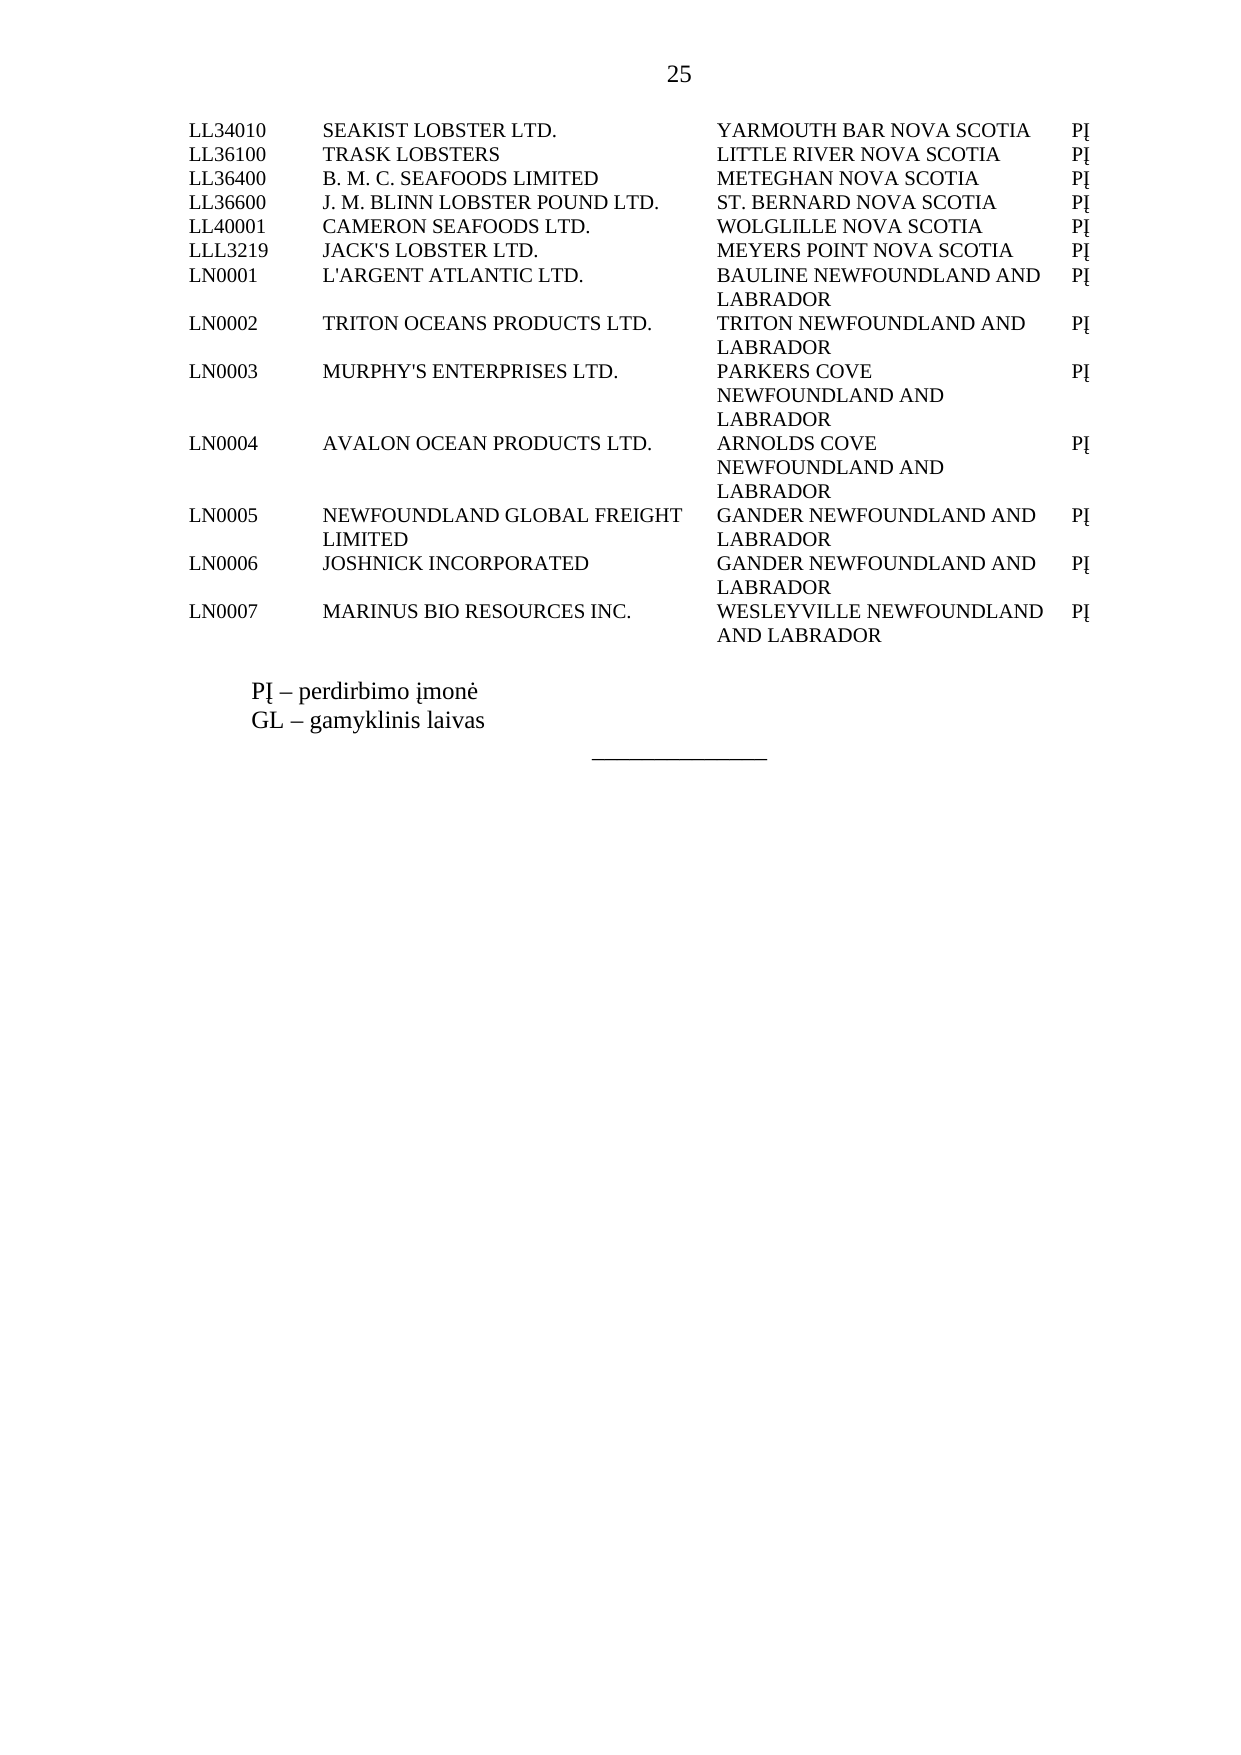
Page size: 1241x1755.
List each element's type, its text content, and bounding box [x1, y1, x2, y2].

table_cell GANDER NEWFOUNDLAND AND LABRADOR [705, 503, 1060, 551]
table_cell NEWFOUNDLAND GLOBAL FREIGHT LIMITED [311, 503, 705, 551]
table_cell LN0002 [177, 311, 311, 359]
table_cell TRASK LOBSTERS [311, 142, 705, 166]
table_cell LN0003 [177, 359, 311, 431]
table_cell L'ARGENT ATLANTIC LTD. [311, 263, 705, 311]
text ______________ [177, 734, 1181, 762]
text GL – gamyklinis laivas [177, 705, 1181, 734]
table_cell PĮ [1060, 166, 1181, 190]
table_cell TRITON NEWFOUNDLAND AND LABRADOR [705, 311, 1060, 359]
table_cell PĮ [1060, 142, 1181, 166]
table_cell PĮ [1060, 214, 1181, 238]
table_cell LITTLE RIVER NOVA SCOTIA [705, 142, 1060, 166]
table_cell PĮ [1060, 239, 1181, 262]
table_cell CAMERON SEAFOODS LTD. [311, 214, 705, 238]
table_cell METEGHAN NOVA SCOTIA [705, 166, 1060, 190]
table_cell J. M. BLINN LOBSTER POUND LTD. [311, 190, 705, 214]
table_cell LL36400 [177, 166, 311, 190]
table_cell GANDER NEWFOUNDLAND AND LABRADOR [705, 551, 1060, 599]
table_cell LL36100 [177, 142, 311, 166]
table_cell PĮ [1060, 263, 1181, 311]
table_cell BAULINE NEWFOUNDLAND AND LABRADOR [705, 263, 1060, 311]
table_cell SEAKIST LOBSTER LTD. [311, 118, 705, 142]
table_cell PĮ [1060, 311, 1181, 359]
table_cell PĮ [1060, 118, 1181, 142]
table_cell PARKERS COVE NEWFOUNDLAND AND LABRADOR [705, 359, 1060, 431]
table_cell AVALON OCEAN PRODUCTS LTD. [311, 431, 705, 503]
table_cell WOLGLILLE NOVA SCOTIA [705, 214, 1060, 238]
table_cell ARNOLDS COVE NEWFOUNDLAND AND LABRADOR [705, 431, 1060, 503]
table_cell WESLEYVILLE NEWFOUNDLAND AND LABRADOR [705, 599, 1060, 647]
table_cell YARMOUTH BAR NOVA SCOTIA [705, 118, 1060, 142]
table_cell PĮ [1060, 503, 1181, 551]
table_cell TRITON OCEANS PRODUCTS LTD. [311, 311, 705, 359]
table_cell LN0004 [177, 431, 311, 503]
table_cell PĮ [1060, 551, 1181, 599]
table_cell PĮ [1060, 599, 1181, 647]
table_cell LN0007 [177, 599, 311, 647]
table_cell ST. BERNARD NOVA SCOTIA [705, 190, 1060, 214]
table_cell LN0005 [177, 503, 311, 551]
table_cell LL34010 [177, 118, 311, 142]
table_cell MARINUS BIO RESOURCES INC. [311, 599, 705, 647]
table_cell JACK'S LOBSTER LTD. [311, 239, 705, 262]
text PĮ – perdirbimo įmonė [177, 676, 1181, 705]
table_cell JOSHNICK INCORPORATED [311, 551, 705, 599]
table_cell PĮ [1060, 190, 1181, 214]
table_cell MURPHY'S ENTERPRISES LTD. [311, 359, 705, 431]
table_cell MEYERS POINT NOVA SCOTIA [705, 239, 1060, 262]
table_cell LN0001 [177, 263, 311, 311]
table_cell PĮ [1060, 359, 1181, 431]
table_cell LLL3219 [177, 239, 311, 262]
table_cell LL40001 [177, 214, 311, 238]
table_cell PĮ [1060, 431, 1181, 503]
table_cell LL36600 [177, 190, 311, 214]
table_cell LN0006 [177, 551, 311, 599]
table_cell B. M. C. SEAFOODS LIMITED [311, 166, 705, 190]
